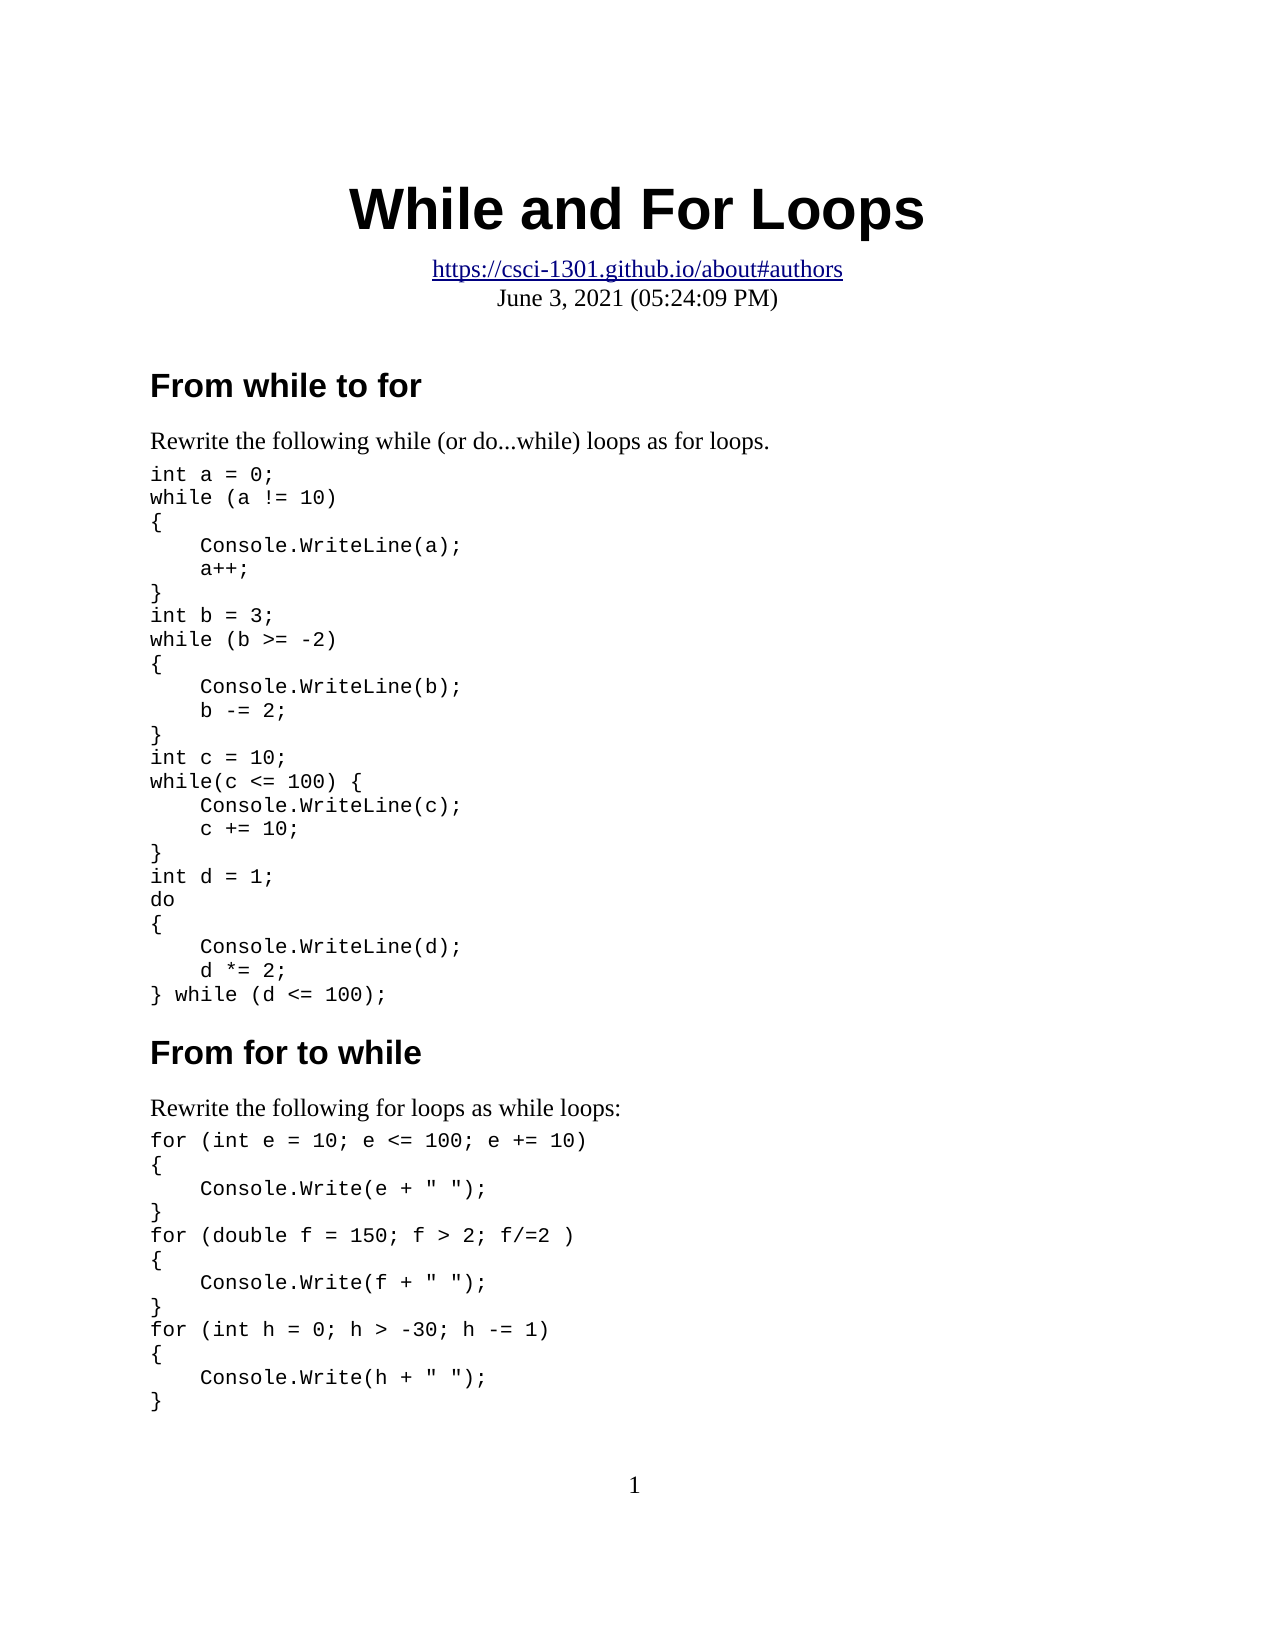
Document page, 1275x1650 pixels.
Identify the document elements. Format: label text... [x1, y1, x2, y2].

text June 3, 2021 (05:24:09 PM) [150, 283, 1125, 312]
text while (a != 10) [150, 487, 1125, 511]
text Rewrite the following for loops as while loops: [150, 1093, 1125, 1121]
text { [150, 1248, 1125, 1272]
text while(c <= 100) { [150, 771, 1125, 795]
text for (int h = 0; h > -30; h -= 1) [150, 1319, 1125, 1343]
text Console.Write(e + " "); [150, 1178, 1125, 1201]
text { [150, 511, 1125, 534]
text } [150, 724, 1125, 747]
text https://csci-1301.github.io/about#authors [150, 254, 1125, 283]
text { [150, 1343, 1125, 1367]
text } while (d <= 100); [150, 984, 1125, 1007]
text } [150, 1390, 1125, 1414]
text Console.Write(f + " "); [150, 1272, 1125, 1296]
text Console.WriteLine(c); [150, 795, 1125, 818]
text } [150, 1201, 1125, 1225]
text while (b >= -2) [150, 629, 1125, 653]
text } [150, 842, 1125, 866]
text Rewrite the following while (or do...while) loops as for loops. [150, 426, 1125, 455]
text Console.WriteLine(a); [150, 534, 1125, 558]
text int a = 0; [150, 464, 1125, 487]
text do [150, 889, 1125, 913]
text Console.WriteLine(d); [150, 937, 1125, 960]
text { [150, 653, 1125, 676]
text for (int e = 10; e <= 100; e += 10) [150, 1130, 1125, 1154]
text a++; [150, 558, 1125, 582]
text b -= 2; [150, 700, 1125, 724]
text for (double f = 150; f > 2; f/=2 ) [150, 1225, 1125, 1248]
text } [150, 1296, 1125, 1319]
text int c = 10; [150, 747, 1125, 771]
text Console.Write(h + " "); [150, 1367, 1125, 1390]
subtitle From while to for [150, 366, 1125, 404]
text } [150, 582, 1125, 606]
text { [150, 1154, 1125, 1178]
text Console.WriteLine(b); [150, 676, 1125, 700]
text int b = 3; [150, 606, 1125, 629]
text d *= 2; [150, 960, 1125, 984]
text int d = 1; [150, 866, 1125, 889]
subtitle From for to while [150, 1032, 1125, 1071]
text { [150, 913, 1125, 937]
text c += 10; [150, 818, 1125, 842]
title While and For Loops [150, 175, 1125, 242]
